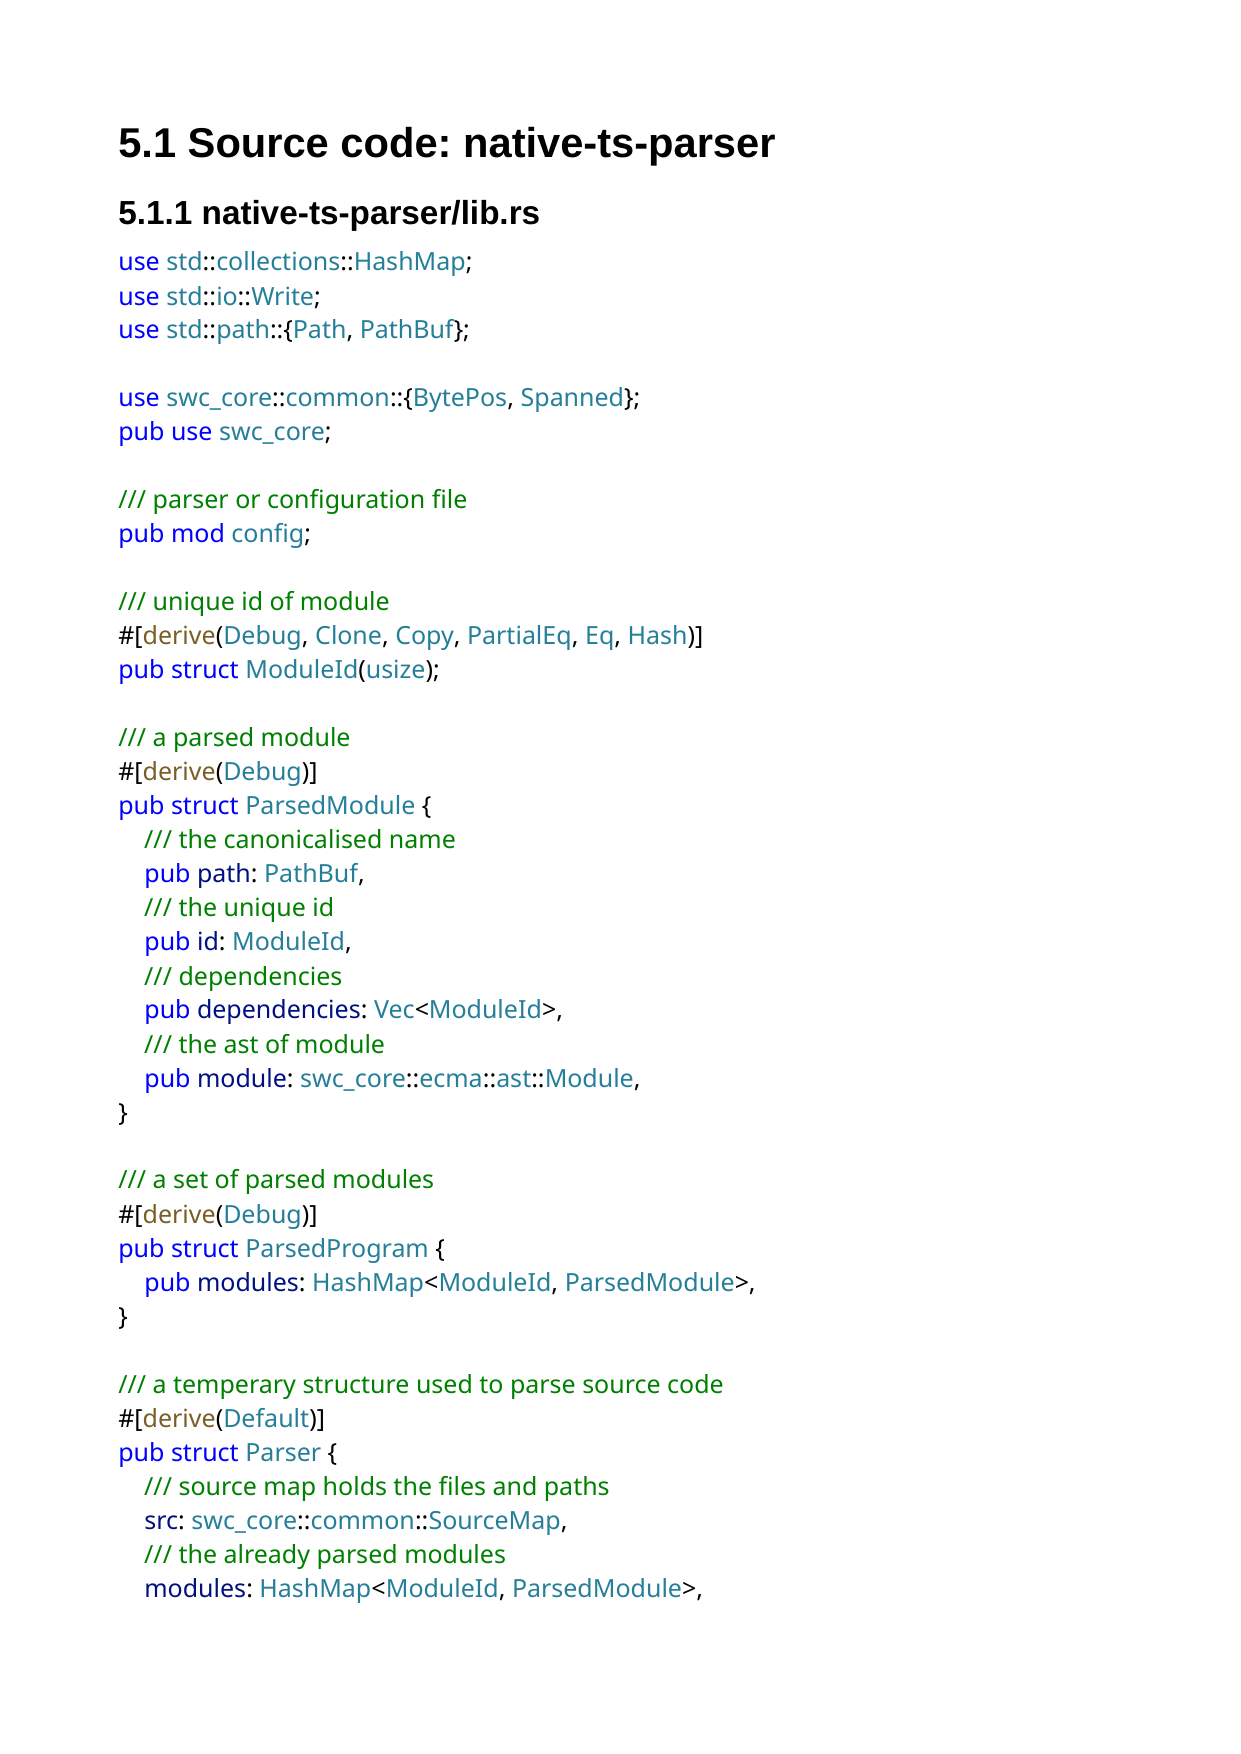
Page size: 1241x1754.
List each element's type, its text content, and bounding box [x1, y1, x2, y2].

text /// the already parsed modules [118, 1537, 1122, 1571]
text pub id: ModuleId, [118, 924, 1122, 958]
text pub dependencies: Vec<ModuleId>, [118, 992, 1122, 1026]
text /// a set of parsed modules [118, 1162, 1122, 1196]
text pub modules: HashMap<ModuleId, ParsedModule>, [118, 1264, 1122, 1298]
text /// dependencies [118, 958, 1122, 992]
text /// unique id of module [118, 584, 1122, 618]
text /// the ast of module [118, 1026, 1122, 1060]
text } [118, 1298, 1122, 1332]
text use std::path::{Path, PathBuf}; [118, 312, 1122, 346]
text modules: HashMap<ModuleId, ParsedModule>, [118, 1571, 1122, 1605]
text use std::io::Write; [118, 278, 1122, 312]
text /// parser or configuration file [118, 482, 1122, 516]
text /// the canonicalised name [118, 822, 1122, 856]
text #[derive(Default)] [118, 1400, 1122, 1434]
text pub struct ModuleId(usize); [118, 652, 1122, 686]
text use std::collections::HashMap; [118, 244, 1122, 278]
text use swc_core::common::{BytePos, Spanned}; [118, 380, 1122, 414]
text #[derive(Debug, Clone, Copy, PartialEq, Eq, Hash)] [118, 618, 1122, 652]
text } [118, 1094, 1122, 1128]
text src: swc_core::common::SourceMap, [118, 1502, 1122, 1537]
text #[derive(Debug)] [118, 754, 1122, 788]
text /// a parsed module [118, 720, 1122, 754]
text /// the unique id [118, 890, 1122, 924]
text /// a temperary structure used to parse source code [118, 1366, 1122, 1400]
text #[derive(Debug)] [118, 1196, 1122, 1230]
text pub mod config; [118, 516, 1122, 550]
text pub use swc_core; [118, 414, 1122, 448]
text pub struct Parser { [118, 1434, 1122, 1468]
text pub struct ParsedProgram { [118, 1230, 1122, 1264]
text pub path: PathBuf, [118, 856, 1122, 890]
text pub struct ParsedModule { [118, 788, 1122, 822]
subtitle 5.1.1 native-ts-parser/lib.rs [118, 193, 1122, 232]
text pub module: swc_core::ecma::ast::Module, [118, 1060, 1122, 1094]
text /// source map holds the files and paths [118, 1468, 1122, 1502]
subtitle 5.1 Source code: native-ts-parser [118, 118, 1122, 166]
